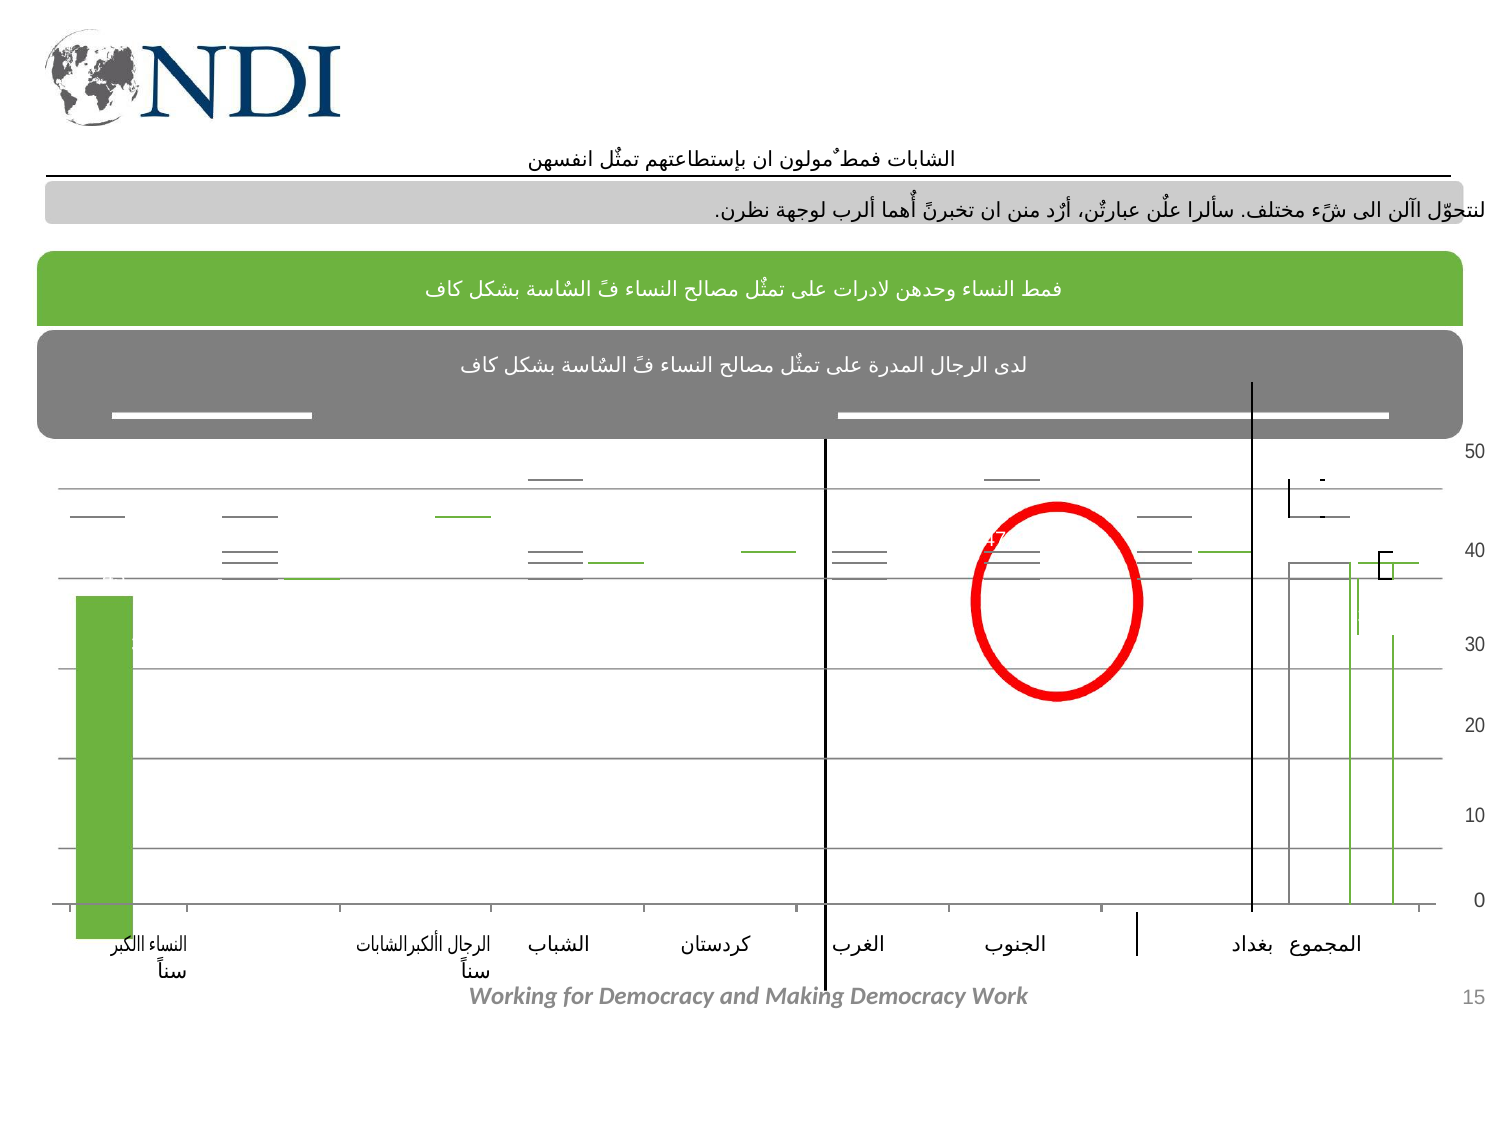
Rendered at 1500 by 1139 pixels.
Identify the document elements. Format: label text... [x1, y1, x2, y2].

table_cell [1466, 469, 1485, 479]
table_cell [1466, 912, 1485, 956]
table_cell 20 [1466, 669, 1485, 737]
table_header 50 [1466, 382, 1485, 463]
table_cell 30 [1466, 588, 1485, 656]
text الشابات فمط ٌمولون ان بإستطاعتهم تمثٌل انفسهن [8, 147, 1475, 171]
table_cell [1466, 578, 1485, 587]
table_cell 40 [1466, 516, 1485, 562]
table_cell [1466, 497, 1485, 516]
table_cell 0 [1466, 827, 1485, 912]
text 15 Working for Democracy and Making Democracy Work [8, 984, 1485, 1009]
table_cell [1466, 463, 1485, 468]
table_cell 10 [1466, 737, 1485, 827]
table_cell [1466, 479, 1485, 497]
table_cell [1466, 656, 1485, 669]
table_cell [1466, 562, 1485, 578]
table_cell [1466, 956, 1485, 984]
